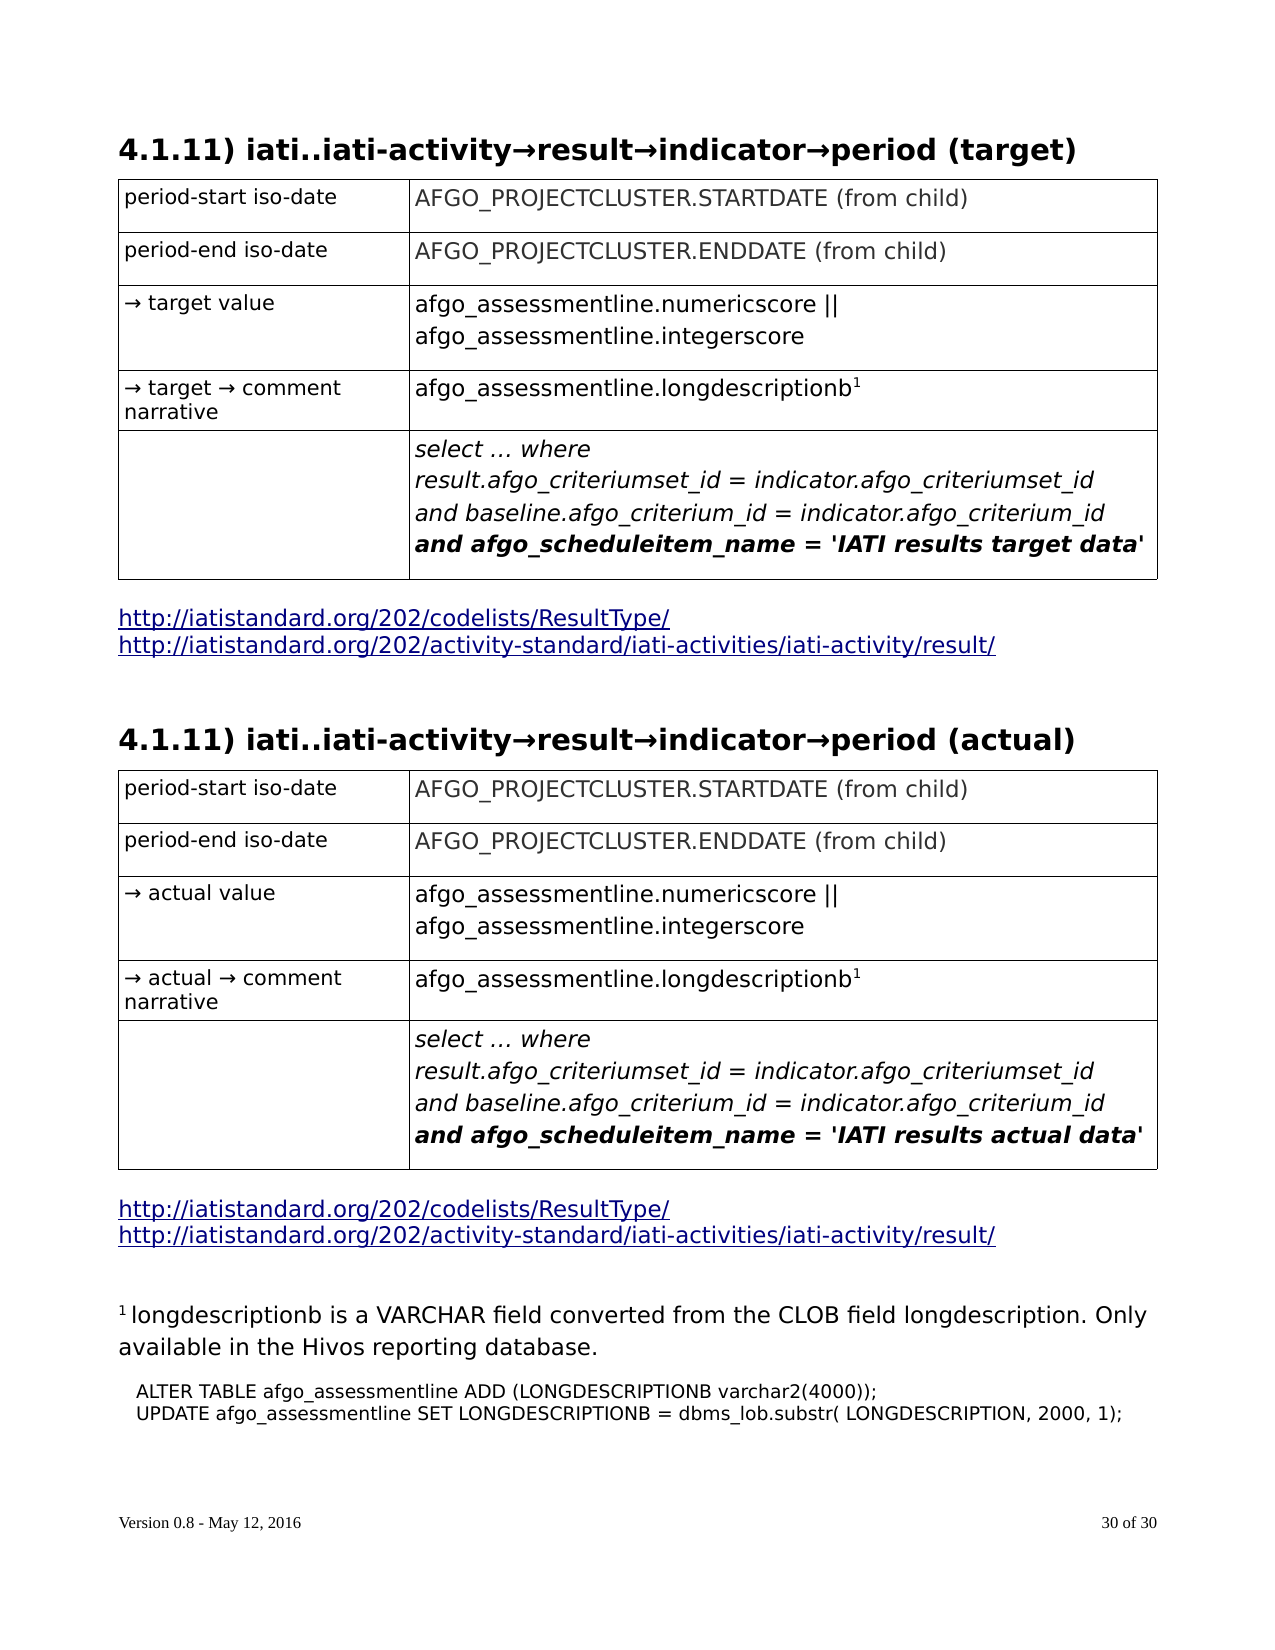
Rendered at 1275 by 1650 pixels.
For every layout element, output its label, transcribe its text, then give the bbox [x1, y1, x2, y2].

table_cell AFGO_PROJECTCLUSTER.ENDDATE (from child) [410, 824, 1157, 876]
table_cell → target → comment narrative [119, 371, 409, 430]
table_cell select … where result.afgo_criteriumset_id = indicator.afgo_criteriumset_id and baseline.afgo_criterium_id = indicator.afgo_criterium_id and afgo_scheduleitem_name = 'IATI results actual data' [410, 1021, 1157, 1169]
table_cell afgo_assessmentline.longdescriptionb1 [410, 961, 1157, 1020]
table_cell → actual → comment narrative [119, 961, 409, 1020]
table_cell select … where result.afgo_criteriumset_id = indicator.afgo_criteriumset_id and baseline.afgo_criterium_id = indicator.afgo_criterium_id and afgo_scheduleitem_name = 'IATI results target data' [410, 431, 1157, 579]
table_cell AFGO_PROJECTCLUSTER.ENDDATE (from child) [410, 233, 1157, 285]
subtitle 4.1.11) iati..iati-activity→result→indicator→period (target) [118, 133, 1157, 167]
table_cell → target value [119, 286, 409, 370]
text http://iatistandard.org/202/codelists/ResultType/ [118, 1196, 1157, 1223]
table_header AFGO_PROJECTCLUSTER.STARTDATE (from child) [410, 771, 1157, 823]
text UPDATE afgo_assessmentline SET LONGDESCRIPTIONB = dbms_lob.substr( LONGDESCRIPTION, 2000, 1); [118, 1403, 1157, 1425]
table_cell afgo_assessmentline.numericscore || afgo_assessmentline.integerscore [410, 286, 1157, 370]
table_cell → actual value [119, 877, 409, 960]
text 1 longdescriptionb is a VARCHAR field converted from the CLOB field longdescription. Only available in the Hivos reporting database. [118, 1303, 1157, 1361]
text http://iatistandard.org/202/activity-standard/iati-activities/iati-activity/result/ [118, 632, 1157, 659]
table_cell afgo_assessmentline.numericscore || afgo_assessmentline.integerscore [410, 877, 1157, 960]
subtitle 4.1.11) iati..iati-activity→result→indicator→period (actual) [118, 723, 1157, 757]
table_cell period-end iso-date [119, 233, 409, 285]
text http://iatistandard.org/202/activity-standard/iati-activities/iati-activity/result/ [118, 1223, 1157, 1249]
table_cell [119, 431, 409, 579]
table_header period-start iso-date [119, 771, 409, 823]
table_header period-start iso-date [119, 180, 409, 232]
table_header AFGO_PROJECTCLUSTER.STARTDATE (from child) [410, 180, 1157, 232]
text ALTER TABLE afgo_assessmentline ADD (LONGDESCRIPTIONB varchar2(4000)); [118, 1381, 1157, 1403]
table_cell [119, 1021, 409, 1169]
table_cell period-end iso-date [119, 824, 409, 876]
text http://iatistandard.org/202/codelists/ResultType/ [118, 605, 1157, 632]
table_cell afgo_assessmentline.longdescriptionb1 [410, 371, 1157, 430]
